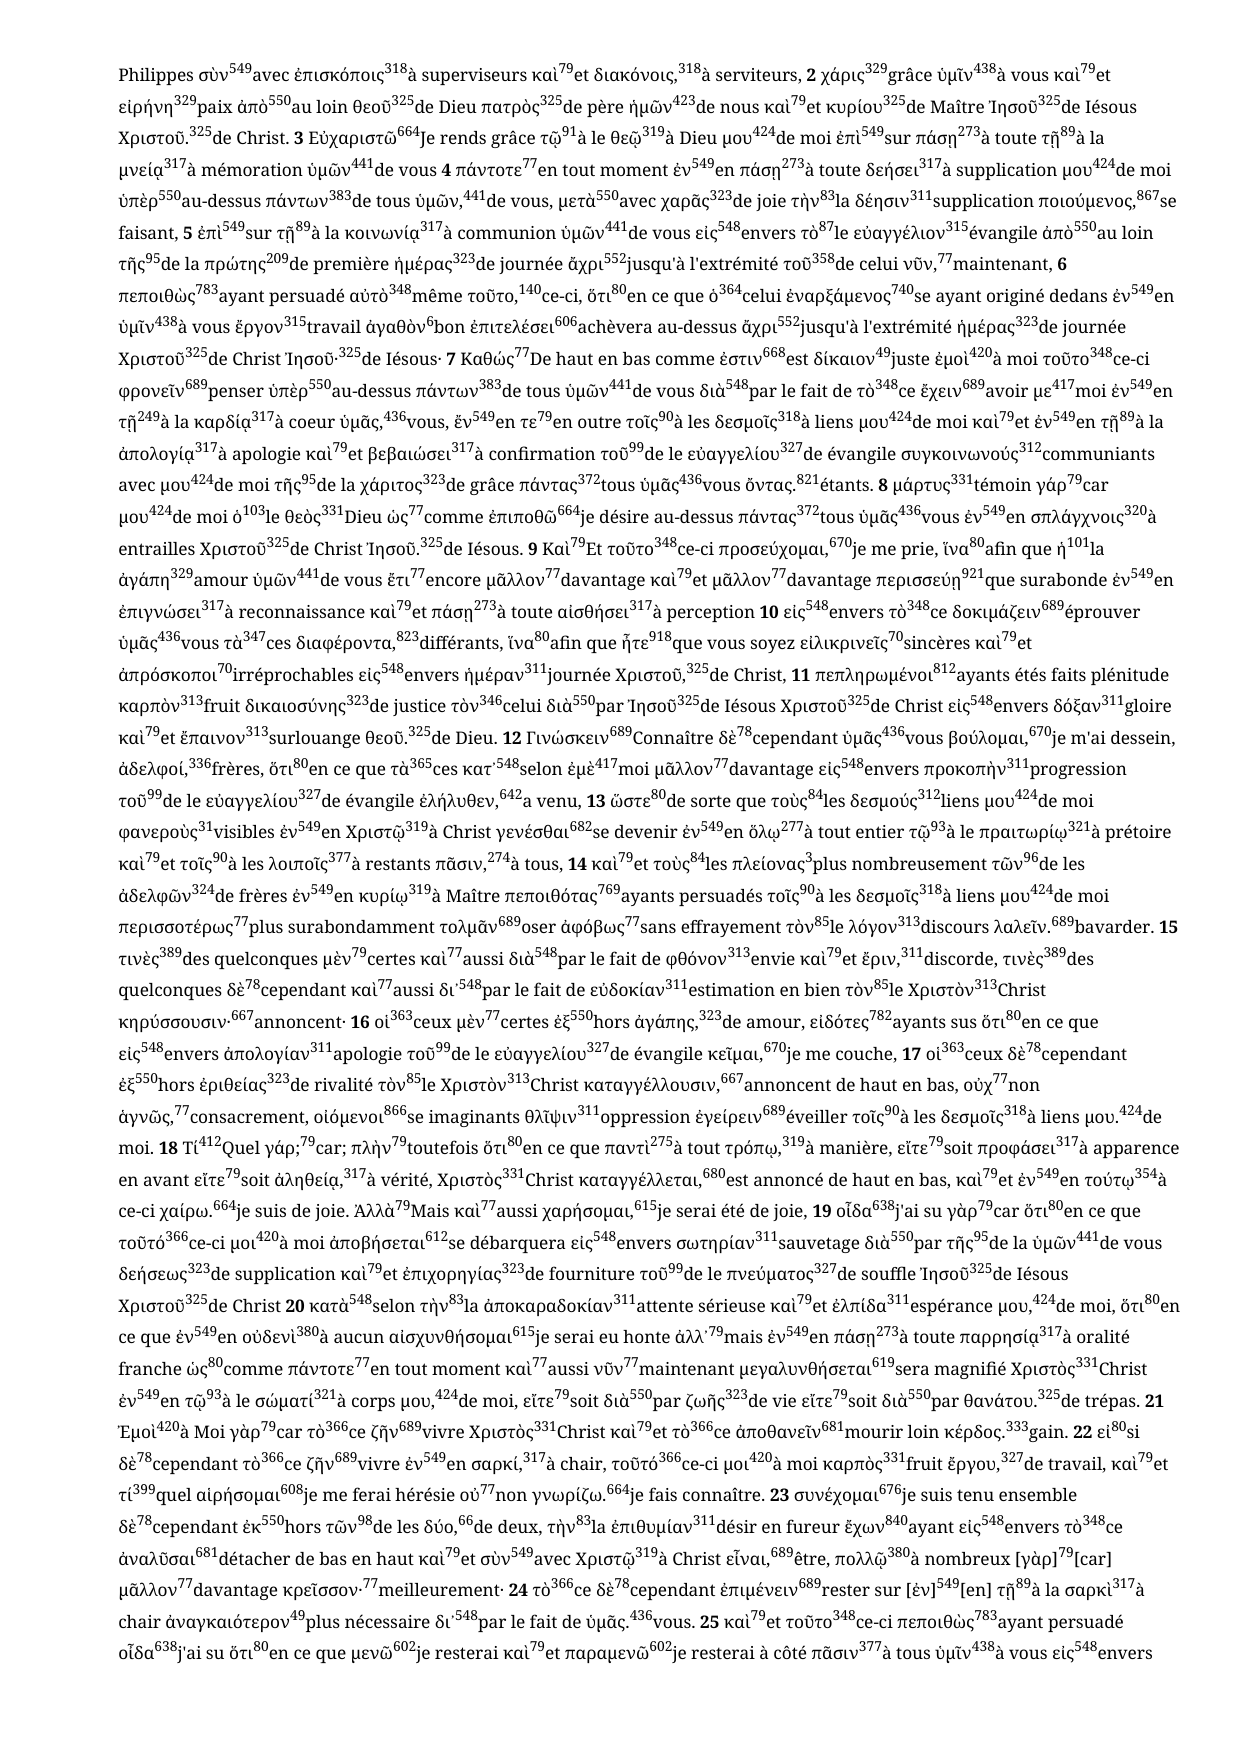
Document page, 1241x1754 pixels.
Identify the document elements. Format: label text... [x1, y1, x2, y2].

text 1 Παῦλος331Paulus καὶ79et Τιμόθεος331Timotheos δοῦλοι330mâles esclaves Χριστοῦ325de Christ Ἰησοῦ325de Iésous πᾶσιν274à tous τοῖς90à les ἁγίοις58à saints ἐν549en Χριστῷ319à Christ Ἰησοῦ319à Iésous τοῖς351à ceux οὖσιν827à étants ἐν549en Φιλίπποις318à Philippes σὺν549avec ἐπισκόποις318à superviseurs καὶ79et διακόνοις,318à serviteurs, 2 χάρις329grâce ὑμῖν438à vous καὶ79et εἰρήνη329paix ἀπὸ550au loin θεοῦ325de Dieu πατρὸς325de père ἡμῶν423de nous καὶ79et κυρίου325de Maître Ἰησοῦ325de Iésous Χριστοῦ.325de Christ. 3 Εὐχαριστῶ664Je rends grâce τῷ91à le θεῷ319à Dieu μου424de moi ἐπὶ549sur πάσῃ273à toute τῇ89à la μνείᾳ317à mémoration ὑμῶν441de vous 4 πάντοτε77en tout moment ἐν549en πάσῃ273à toute δεήσει317à supplication μου424de moi ὑπὲρ550au-dessus πάντων383de tous ὑμῶν,441de vous, μετὰ550avec χαρᾶς323de joie τὴν83la δέησιν311supplication ποιούμενος,867se faisant, 5 ἐπὶ549sur τῇ89à la κοινωνίᾳ317à communion ὑμῶν441de vous εἰς548envers τὸ87le εὐαγγέλιον315évangile ἀπὸ550au loin τῆς95de la πρώτης209de première ἡμέρας323de journée ἄχρι552jusqu'à l'extrémité τοῦ358de celui νῦν,77maintenant, 6 πεποιθὼς783ayant persuadé αὐτὸ348même τοῦτο,140ce-ci, ὅτι80en ce que ὁ364celui ἐναρξάμενος740se ayant originé dedans ἐν549en ὑμῖν438à vous ἔργον315travail ἀγαθὸν6bon ἐπιτελέσει606achèvera au-dessus ἄχρι552jusqu'à l'extrémité ἡμέρας323de journée Χριστοῦ325de Christ Ἰησοῦ·325de Iésous· 7 Καθώς77De haut en bas comme ἐστιν668est δίκαιον49juste ἐμοὶ420à moi τοῦτο348ce-ci φρονεῖν689penser ὑπὲρ550au-dessus πάντων383de tous ὑμῶν441de vous διὰ548par le fait de τὸ348ce ἔχειν689avoir με417moi ἐν549en τῇ249à la καρδίᾳ317à coeur ὑμᾶς,436vous, ἔν549en τε79en outre τοῖς90à les δεσμοῖς318à liens μου424de moi καὶ79et ἐν549en τῇ89à la ἀπολογίᾳ317à apologie καὶ79et βεβαιώσει317à confirmation τοῦ99de le εὐαγγελίου327de évangile συγκοινωνούς312communiants avec μου424de moi τῆς95de la χάριτος323de grâce πάντας372tous ὑμᾶς436vous ὄντας.821étants. 8 μάρτυς331témoin γάρ79car μου424de moi ὁ103le θεὸς331Dieu ὡς77comme ἐπιποθῶ664je désire au-dessus πάντας372tous ὑμᾶς436vous ἐν549en σπλάγχνοις320à entrailles Χριστοῦ325de Christ Ἰησοῦ.325de Iésous. 9 Καὶ79Et τοῦτο348ce-ci προσεύχομαι,670je me prie, ἵνα80afin que ἡ101la ἀγάπη329amour ὑμῶν441de vous ἔτι77encore μᾶλλον77davantage καὶ79et μᾶλλον77davantage περισσεύῃ921que surabonde ἐν549en ἐπιγνώσει317à reconnaissance καὶ79et πάσῃ273à toute αἰσθήσει317à perception 10 εἰς548envers τὸ348ce δοκιμάζειν689éprouver ὑμᾶς436vous τὰ347ces διαφέροντα,823différants, ἵνα80afin que ἦτε918que vous soyez εἰλικρινεῖς70sincères καὶ79et ἀπρόσκοποι70irréprochables εἰς548envers ἡμέραν311journée Χριστοῦ,325de Christ, 11 πεπληρωμένοι812ayants étés faits plénitude καρπὸν313fruit δικαιοσύνης323de justice τὸν346celui διὰ550par Ἰησοῦ325de Iésous Χριστοῦ325de Christ εἰς548envers δόξαν311gloire καὶ79et ἔπαινον313surlouange θεοῦ.325de Dieu. 12 Γινώσκειν689Connaître δὲ78cependant ὑμᾶς436vous βούλομαι,670je m'ai dessein, ἀδελφοί,336frères, ὅτι80en ce que τὰ365ces κατ᾽548selon ἐμὲ417moi μᾶλλον77davantage εἰς548envers προκοπὴν311progression τοῦ99de le εὐαγγελίου327de évangile ἐλήλυθεν,642a venu, 13 ὥστε80de sorte que τοὺς84les δεσμούς312liens μου424de moi φανεροὺς31visibles ἐν549en Χριστῷ319à Christ γενέσθαι682se devenir ἐν549en ὅλῳ277à tout entier τῷ93à le πραιτωρίῳ321à prétoire καὶ79et τοῖς90à les λοιποῖς377à restants πᾶσιν,274à tous, 14 καὶ79et τοὺς84les πλείονας3plus nombreusement τῶν96de les ἀδελφῶν324de frères ἐν549en κυρίῳ319à Maître πεποιθότας769ayants persuadés τοῖς90à les δεσμοῖς318à liens μου424de moi περισσοτέρως77plus surabondamment τολμᾶν689oser ἀφόβως77sans effrayement τὸν85le λόγον313discours λαλεῖν.689bavarder. 15 τινὲς389des quelconques μὲν79certes καὶ77aussi διὰ548par le fait de φθόνον313envie καὶ79et ἔριν,311discorde, τινὲς389des quelconques δὲ78cependant καὶ77aussi δι᾽548par le fait de εὐδοκίαν311estimation en bien τὸν85le Χριστὸν313Christ κηρύσσουσιν·667annoncent· 16 οἱ363ceux μὲν77certes ἐξ550hors ἀγάπης,323de amour, εἰδότες782ayants sus ὅτι80en ce que εἰς548envers ἀπολογίαν311apologie τοῦ99de le εὐαγγελίου327de évangile κεῖμαι,670je me couche, 17 οἱ363ceux δὲ78cependant ἐξ550hors ἐριθείας323de rivalité τὸν85le Χριστὸν313Christ καταγγέλλουσιν,667annoncent de haut en bas, οὐχ77non ἁγνῶς,77consacrement, οἰόμενοι866se imaginants θλῖψιν311oppression ἐγείρειν689éveiller τοῖς90à les δεσμοῖς318à liens μου.424de moi. 18 Τί412Quel γάρ;79car; πλὴν79toutefois ὅτι80en ce que παντὶ275à tout τρόπῳ,319à manière, εἴτε79soit προφάσει317à apparence en avant εἴτε79soit ἀληθείᾳ,317à vérité, Χριστὸς331Christ καταγγέλλεται,680est annoncé de haut en bas, καὶ79et ἐν549en τούτῳ354à ce-ci χαίρω.664je suis de joie. Ἀλλὰ79Mais καὶ77aussi χαρήσομαι,615je serai été de joie, 19 οἶδα638j'ai su γὰρ79car ὅτι80en ce que τοῦτό366ce-ci μοι420à moi ἀποβήσεται612se débarquera εἰς548envers σωτηρίαν311sauvetage διὰ550par τῆς95de la ὑμῶν441de vous δεήσεως323de supplication καὶ79et ἐπιχορηγίας323de fourniture τοῦ99de le πνεύματος327de souffle Ἰησοῦ325de Iésous Χριστοῦ325de Christ 20 κατὰ548selon τὴν83la ἀποκαραδοκίαν311attente sérieuse καὶ79et ἐλπίδα311espérance μου,424de moi, ὅτι80en ce que ἐν549en οὐδενὶ380à aucun αἰσχυνθήσομαι615je serai eu honte ἀλλ᾽79mais ἐν549en πάσῃ273à toute παρρησίᾳ317à oralité franche ὡς80comme πάντοτε77en tout moment καὶ77aussi νῦν77maintenant μεγαλυνθήσεται619sera magnifié Χριστὸς331Christ ἐν549en τῷ93à le σώματί321à corps μου,424de moi, εἴτε79soit διὰ550par ζωῆς323de vie εἴτε79soit διὰ550par θανάτου.325de trépas. 21 Ἐμοὶ420à Moi γὰρ79car τὸ366ce ζῆν689vivre Χριστὸς331Christ καὶ79et τὸ366ce ἀποθανεῖν681mourir loin κέρδος.333gain. 22 εἰ80si δὲ78cependant τὸ366ce ζῆν689vivre ἐν549en σαρκί,317à chair, τοῦτό366ce-ci μοι420à moi καρπὸς331fruit ἔργου,327de travail, καὶ79et τί399quel αἱρήσομαι608je me ferai hérésie οὐ77non γνωρίζω.664je fais connaître. 23 συνέχομαι676je suis tenu ensemble δὲ78cependant ἐκ550hors τῶν98de les δύο,66de deux, τὴν83la ἐπιθυμίαν311désir en fureur ἔχων840ayant εἰς548envers τὸ348ce ἀναλῦσαι681détacher de bas en haut καὶ79et σὺν549avec Χριστῷ319à Christ εἶναι,689être, πολλῷ380à nombreux [γὰρ]79[car] μᾶλλον77davantage κρεῖσσον·77meilleurement· 24 τὸ366ce δὲ78cependant ἐπιμένειν689rester sur [ἐν]549[en] τῇ89à la σαρκὶ317à chair ἀναγκαιότερον49plus nécessaire δι᾽548par le fait de ὑμᾶς.436vous. 25 καὶ79et τοῦτο348ce-ci πεποιθὼς783ayant persuadé οἶδα638j'ai su ὅτι80en ce que μενῶ602je resterai καὶ79et παραμενῶ602je resterai à côté πᾶσιν377à tous ὑμῖν438à vous εἰς548envers τὴν83la ὑμῶν441de vous προκοπὴν311progression καὶ79et χαρὰν311joie τῆς95de la πίστεως,323de croyance, 26 ἵνα80afin que τὸ105le καύχημα333vantardise ὑμῶν441de vous περισσεύῃ921que surabonde ἐν549en Χριστῷ319à Christ Ἰησοῦ319à Iésous ἐν549en ἐμοὶ420à moi διὰ550par τῆς95de la ἐμῆς227de mienne παρουσίας323de présence πάλιν77de nouveau πρὸς548vers ὑμᾶς.436vous. 27 Μόνον77Seulement ἀξίως77dignement τοῦ99de le εὐαγγελίου327de évangile τοῦ97de le Χριστοῦ325de Christ πολιτεύεσθε,573que vous vous soyez citoyen, ἵνα80afin que εἴτε79soit ἐλθὼν721ayant venu καὶ79et ἰδὼν721ayant vu ὑμᾶς436vous εἴτε79soit ἀπὼν840étant au loin ἀκούω917que j'écoute τὰ347ces περὶ550autour ὑμῶν,441de vous, ὅτι80en ce que στήκετε665vous tenez debout ἐν549en ἑνὶ187à un πνεύματι,321à souffle, μιᾷ183à une ψυχῇ317à âme συναθλοῦντες839luttants en athlète avec τῇ89à la πίστει317à croyance τοῦ99de le εὐαγγελίου327de évangile 28 καὶ79et μὴ77ne pas πτυρόμενοι890étants épouvantés ἐν549en μηδενὶ380à pas un ὑπὸ550sous τῶν357de ceux ἀντικειμένων,860de se couchants contre, ἥτις496laquelle une quelconque ἐστὶν668est αὐτοῖς457à eux ἔνδειξις329indication ἀπωλείας,323de perte complète, ὑμῶν441de vous δὲ78cependant σωτηρίας,323de sauvetage, καὶ79et τοῦτο366ce-ci ἀπὸ550au loin θεοῦ·325de Dieu· 29 ὅτι80en ce que ὑμῖν438à vous ἐχαρίσθη600fut fait grâce τὸ366ce ὑπὲρ550au-dessus Χριστοῦ,325de Christ, οὐ77non μόνον77seulement τὸ366ce εἰς548envers αὐτὸν452lui πιστεύειν689croire ἀλλὰ79mais καὶ77aussi τὸ366ce ὑπὲρ550au-dessus αὐτοῦ464de lui πάσχειν,689souffrir, 30 τὸν85le αὐτὸν138même ἀγῶνα313combat ἔχοντες,839ayants, οἷον480tel que εἴδετε583vous vîtes ἐν549en ἐμοὶ420à moi καὶ79et νῦν77maintenant ἀκούετε665vous écoutez ἐν549en ἐμοί.420à moi. [118, 59, 1181, 1665]
